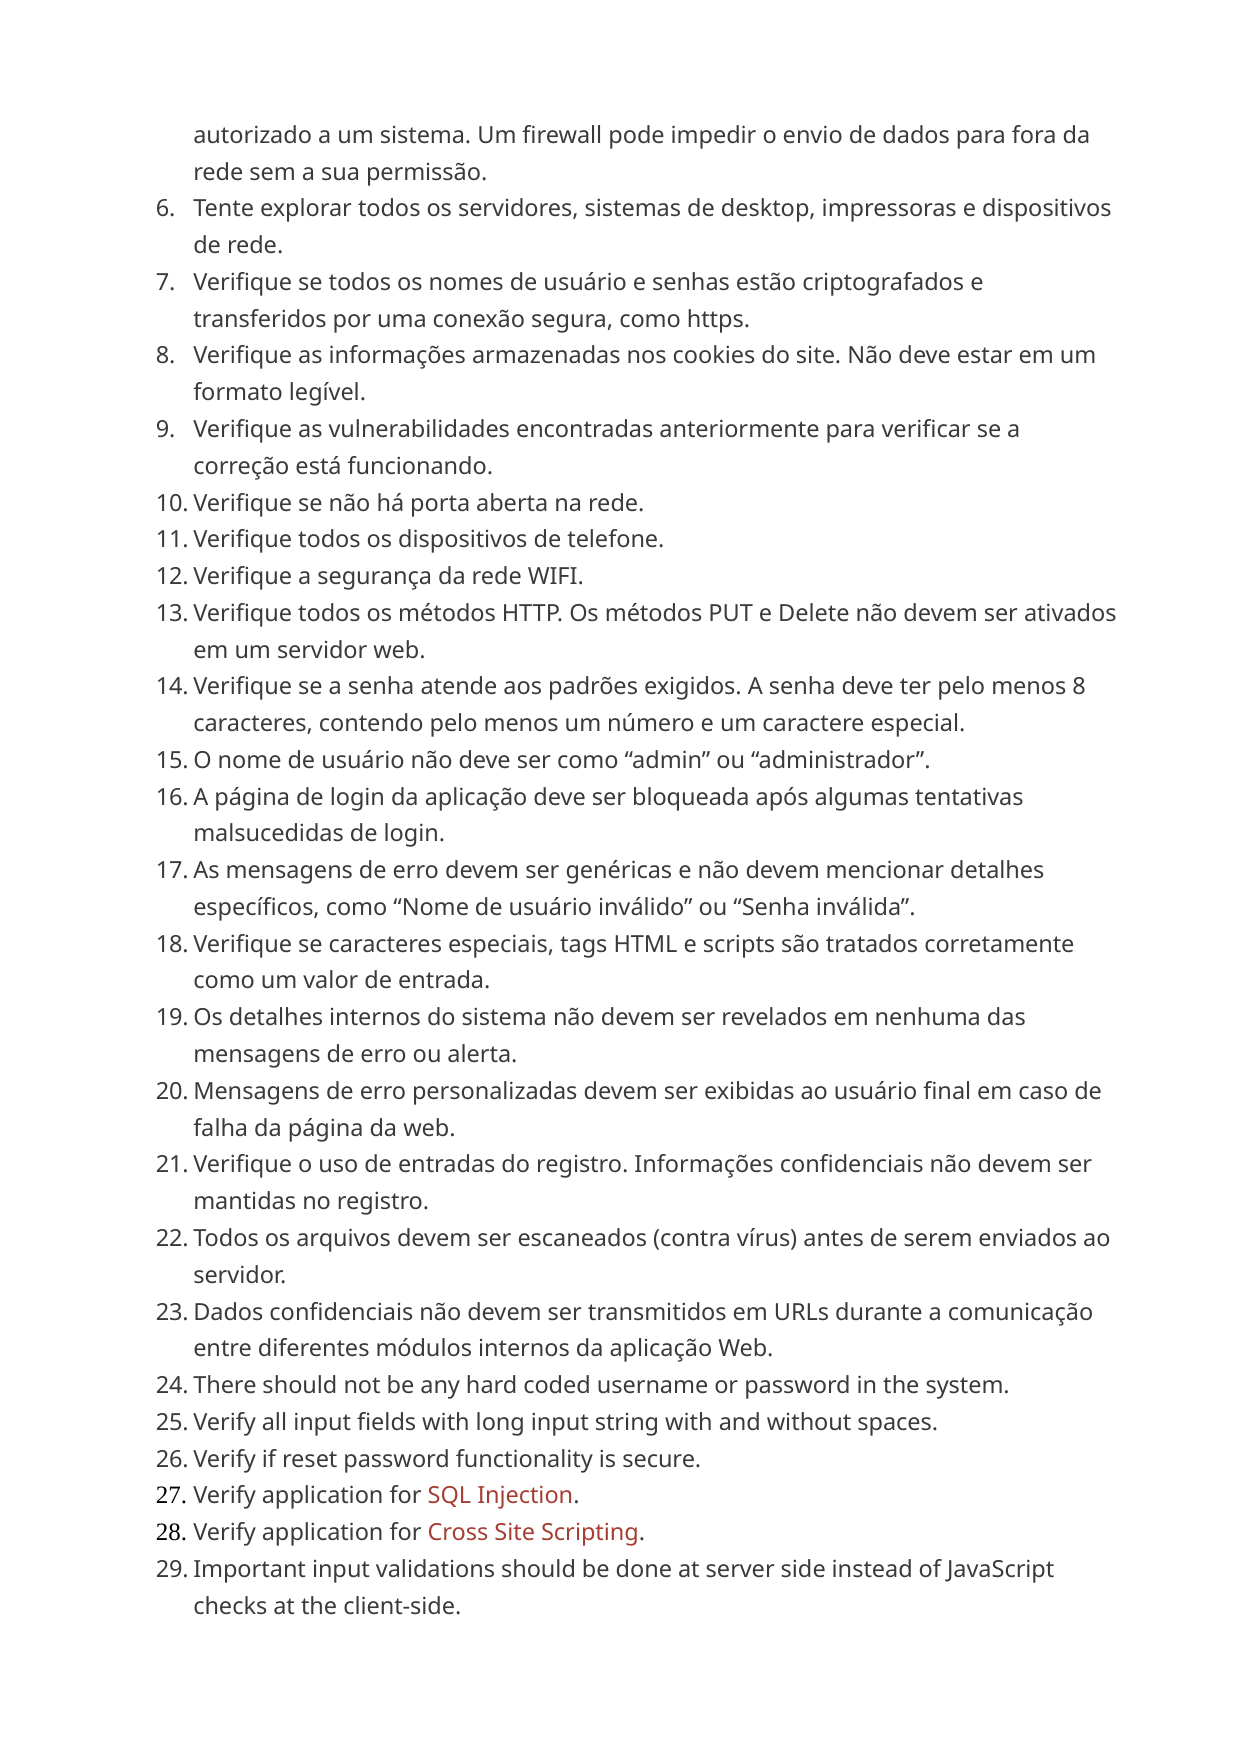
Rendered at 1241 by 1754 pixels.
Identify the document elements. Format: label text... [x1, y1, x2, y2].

list Verifique todos os dispositivos de telefone. [156, 523, 1122, 554]
list Dados confidenciais não devem ser transmitidos em URLs durante a comunicação entre diferentes módulos internos da aplicação Web. [156, 1295, 1122, 1363]
list autorizado a um sistema. Um firewall pode impedir o envio de dados para fora da rede sem a sua permissão. [156, 118, 1122, 187]
list Os detalhes internos do sistema não devem ser revelados em nenhuma das mensagens de erro ou alerta. [156, 1001, 1122, 1069]
list Verifique todos os métodos HTTP. Os métodos PUT e Delete não devem ser ativados em um servidor web. [156, 596, 1122, 665]
list Verify application for Cross Site Scripting. [156, 1515, 1122, 1547]
list Verifique se caracteres especiais, tags HTML e scripts são tratados corretamente como um valor de entrada. [156, 927, 1122, 996]
list Verify all input fields with long input string with and without spaces. [156, 1405, 1122, 1437]
list Verifique se todos os nomes de usuário e senhas estão criptografados e transferidos por uma conexão segura, como https. [156, 265, 1122, 334]
list Verifique se a senha atende aos padrões exigidos. A senha deve ter pelo menos 8 caracteres, contendo pelo menos um número e um caractere especial. [156, 670, 1122, 738]
list There should not be any hard coded username or password in the system. [156, 1368, 1122, 1400]
list Tente explorar todos os servidores, sistemas de desktop, impressoras e dispositivos de rede. [156, 192, 1122, 260]
list As mensagens de erro devem ser genéricas e não devem mencionar detalhes específicos, como “Nome de usuário inválido” ou “Senha inválida”. [156, 853, 1122, 922]
list Verify if reset password functionality is secure. [156, 1442, 1122, 1474]
list Verifique as vulnerabilidades encontradas anteriormente para verificar se a correção está funcionando. [156, 412, 1122, 481]
list Verifique as informações armazenadas nos cookies do site. Não deve estar em um formato legível. [156, 339, 1122, 407]
list Verifique a segurança da rede WIFI. [156, 559, 1122, 591]
list Mensagens de erro personalizadas devem ser exibidas ao usuário final em caso de falha da página da web. [156, 1074, 1122, 1143]
list Verify application for SQL Injection. [156, 1479, 1122, 1511]
list Verifique se não há porta aberta na rede. [156, 486, 1122, 518]
list Todos os arquivos devem ser escaneados (contra vírus) antes de serem enviados ao servidor. [156, 1221, 1122, 1290]
list Important input validations should be done at server side instead of JavaScript checks at the client-side. [156, 1552, 1122, 1621]
list Verifique o uso de entradas do registro. Informações confidenciais não devem ser mantidas no registro. [156, 1148, 1122, 1216]
list O nome de usuário não deve ser como “admin” ou “administrador”. [156, 743, 1122, 775]
list A página de login da aplicação deve ser bloqueada após algumas tentativas malsucedidas de login. [156, 780, 1122, 849]
